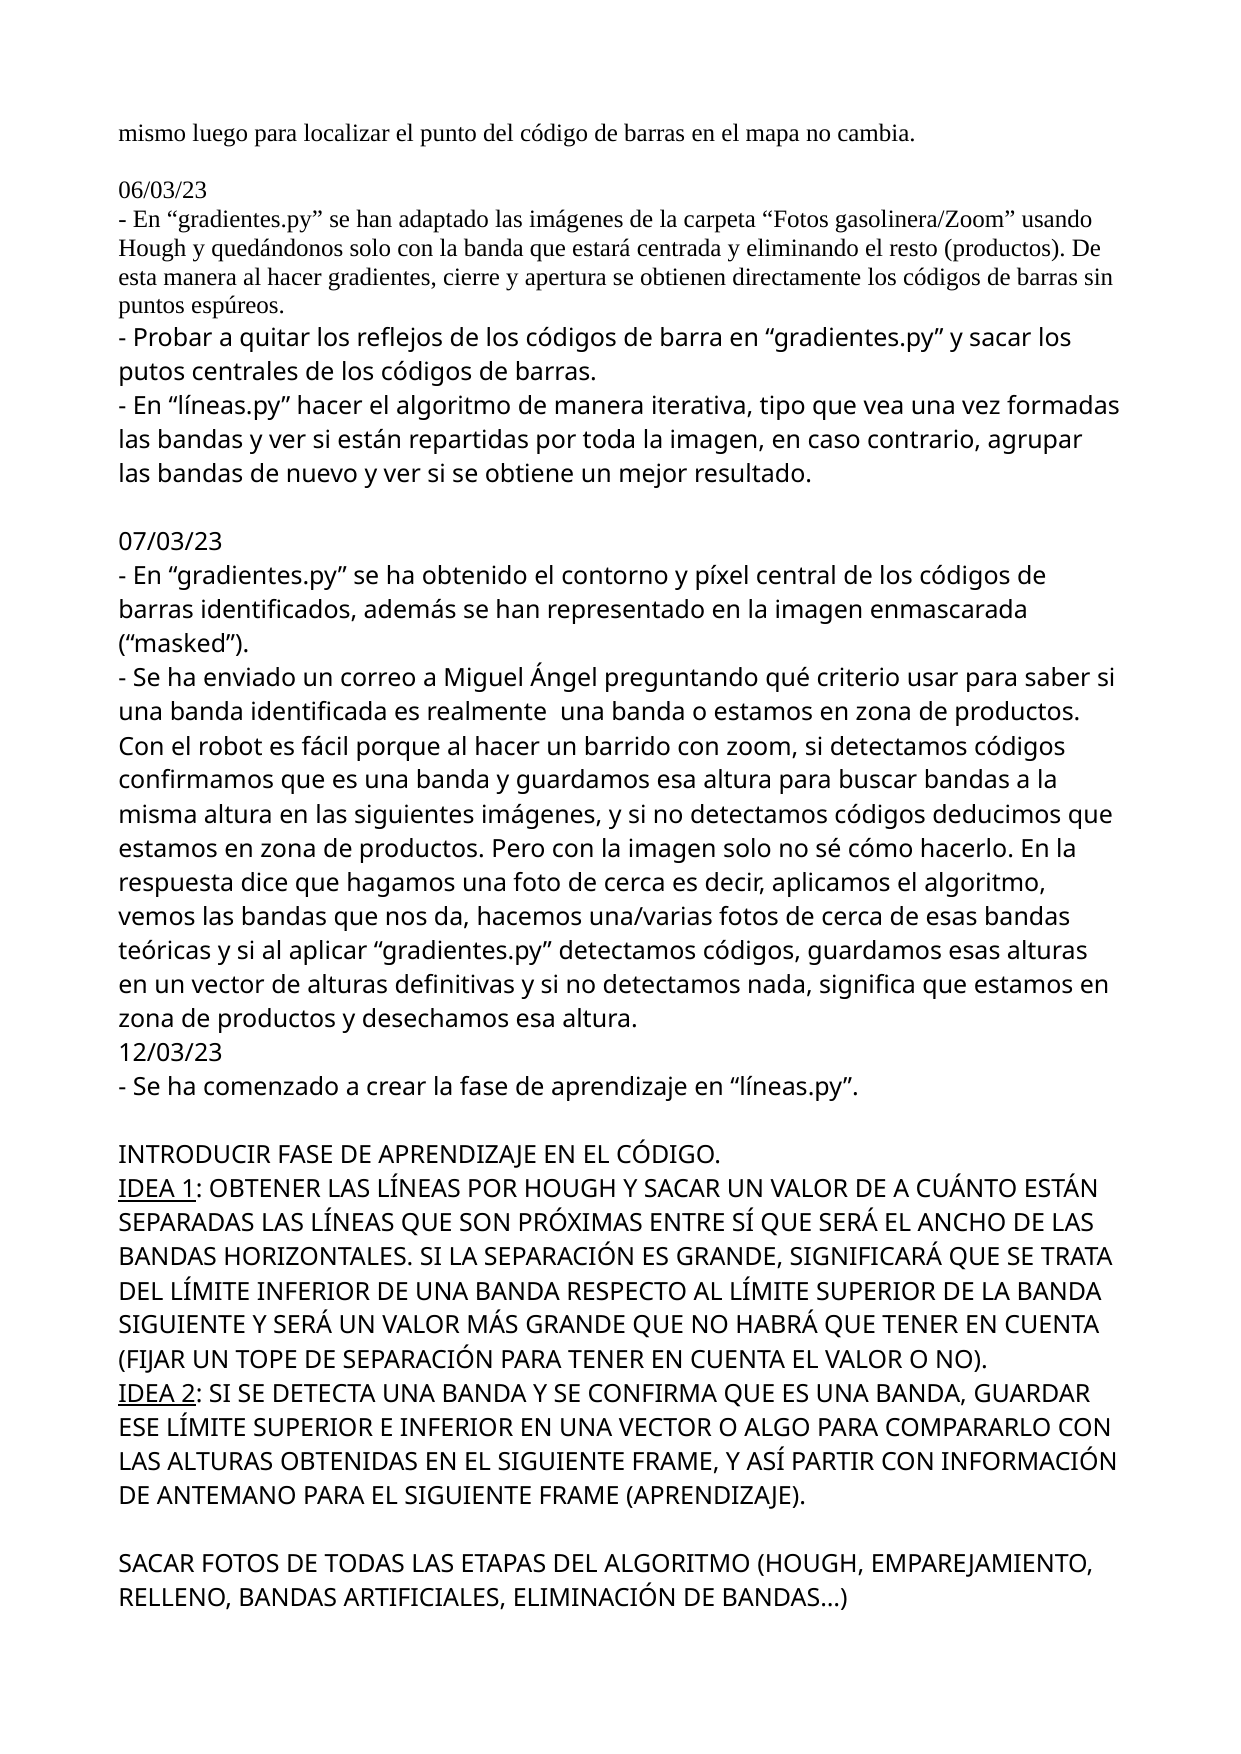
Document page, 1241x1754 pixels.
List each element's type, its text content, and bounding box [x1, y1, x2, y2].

text - En “líneas.py” hacer el algoritmo de manera iterativa, tipo que vea una vez formadas las bandas y ver si están repartidas por toda la imagen, en caso contrario, agrupar las bandas de nuevo y ver si se obtiene un mejor resultado. [118, 387, 1122, 490]
text 07/03/23 [118, 524, 1122, 558]
text 12/03/23 [118, 1035, 1122, 1069]
text - En “gradientes.py” se han adaptado las imágenes de la carpeta “Fotos gasolinera/Zoom” usando Hough y quedándonos solo con la banda que estará centrada y eliminando el resto (productos). De esta manera al hacer gradientes, cierre y apertura se obtienen directamente los códigos de barras sin puntos espúreos. [118, 204, 1122, 319]
text - Se ha comenzado a crear la fase de aprendizaje en “líneas.py”. [118, 1069, 1122, 1103]
text - Se ha enviado un correo a Miguel Ángel preguntando qué criterio usar para saber si una banda identificada es realmente una banda o estamos en zona de productos. Con el robot es fácil porque al hacer un barrido con zoom, si detectamos códigos confirmamos que es una banda y guardamos esa altura para buscar bandas a la misma altura en las siguientes imágenes, y si no detectamos códigos deducimos que estamos en zona de productos. Pero con la imagen solo no sé cómo hacerlo. En la respuesta dice que hagamos una foto de cerca es decir, aplicamos el algoritmo, vemos las bandas que nos da, hacemos una/varias fotos de cerca de esas bandas teóricas y si al aplicar “gradientes.py” detectamos códigos, guardamos esas alturas en un vector de alturas definitivas y si no detectamos nada, significa que estamos en zona de productos y desechamos esa altura. [118, 660, 1122, 1035]
text mismo luego para localizar el punto del código de barras en el mapa no cambia. [118, 118, 1122, 147]
text 06/03/23 [118, 176, 1122, 204]
text INTRODUCIR FASE DE APRENDIZAJE EN EL CÓDIGO. [118, 1137, 1122, 1171]
text IDEA 2: SI SE DETECTA UNA BANDA Y SE CONFIRMA QUE ES UNA BANDA, GUARDAR ESE LÍMITE SUPERIOR E INFERIOR EN UNA VECTOR O ALGO PARA COMPARARLO CON LAS ALTURAS OBTENIDAS EN EL SIGUIENTE FRAME, Y ASÍ PARTIR CON INFORMACIÓN DE ANTEMANO PARA EL SIGUIENTE FRAME (APRENDIZAJE). [118, 1375, 1122, 1512]
text - En “gradientes.py” se ha obtenido el contorno y píxel central de los códigos de barras identificados, además se han representado en la imagen enmascarada (“masked”). [118, 558, 1122, 660]
text IDEA 1: OBTENER LAS LÍNEAS POR HOUGH Y SACAR UN VALOR DE A CUÁNTO ESTÁN SEPARADAS LAS LÍNEAS QUE SON PRÓXIMAS ENTRE SÍ QUE SERÁ EL ANCHO DE LAS BANDAS HORIZONTALES. SI LA SEPARACIÓN ES GRANDE, SIGNIFICARÁ QUE SE TRATA DEL LÍMITE INFERIOR DE UNA BANDA RESPECTO AL LÍMITE SUPERIOR DE LA BANDA SIGUIENTE Y SERÁ UN VALOR MÁS GRANDE QUE NO HABRÁ QUE TENER EN CUENTA (FIJAR UN TOPE DE SEPARACIÓN PARA TENER EN CUENTA EL VALOR O NO). [118, 1171, 1122, 1375]
text - Probar a quitar los reflejos de los códigos de barra en “gradientes.py” y sacar los putos centrales de los códigos de barras. [118, 319, 1122, 387]
text SACAR FOTOS DE TODAS LAS ETAPAS DEL ALGORITMO (HOUGH, EMPAREJAMIENTO, RELLENO, BANDAS ARTIFICIALES, ELIMINACIÓN DE BANDAS…) [118, 1546, 1122, 1614]
